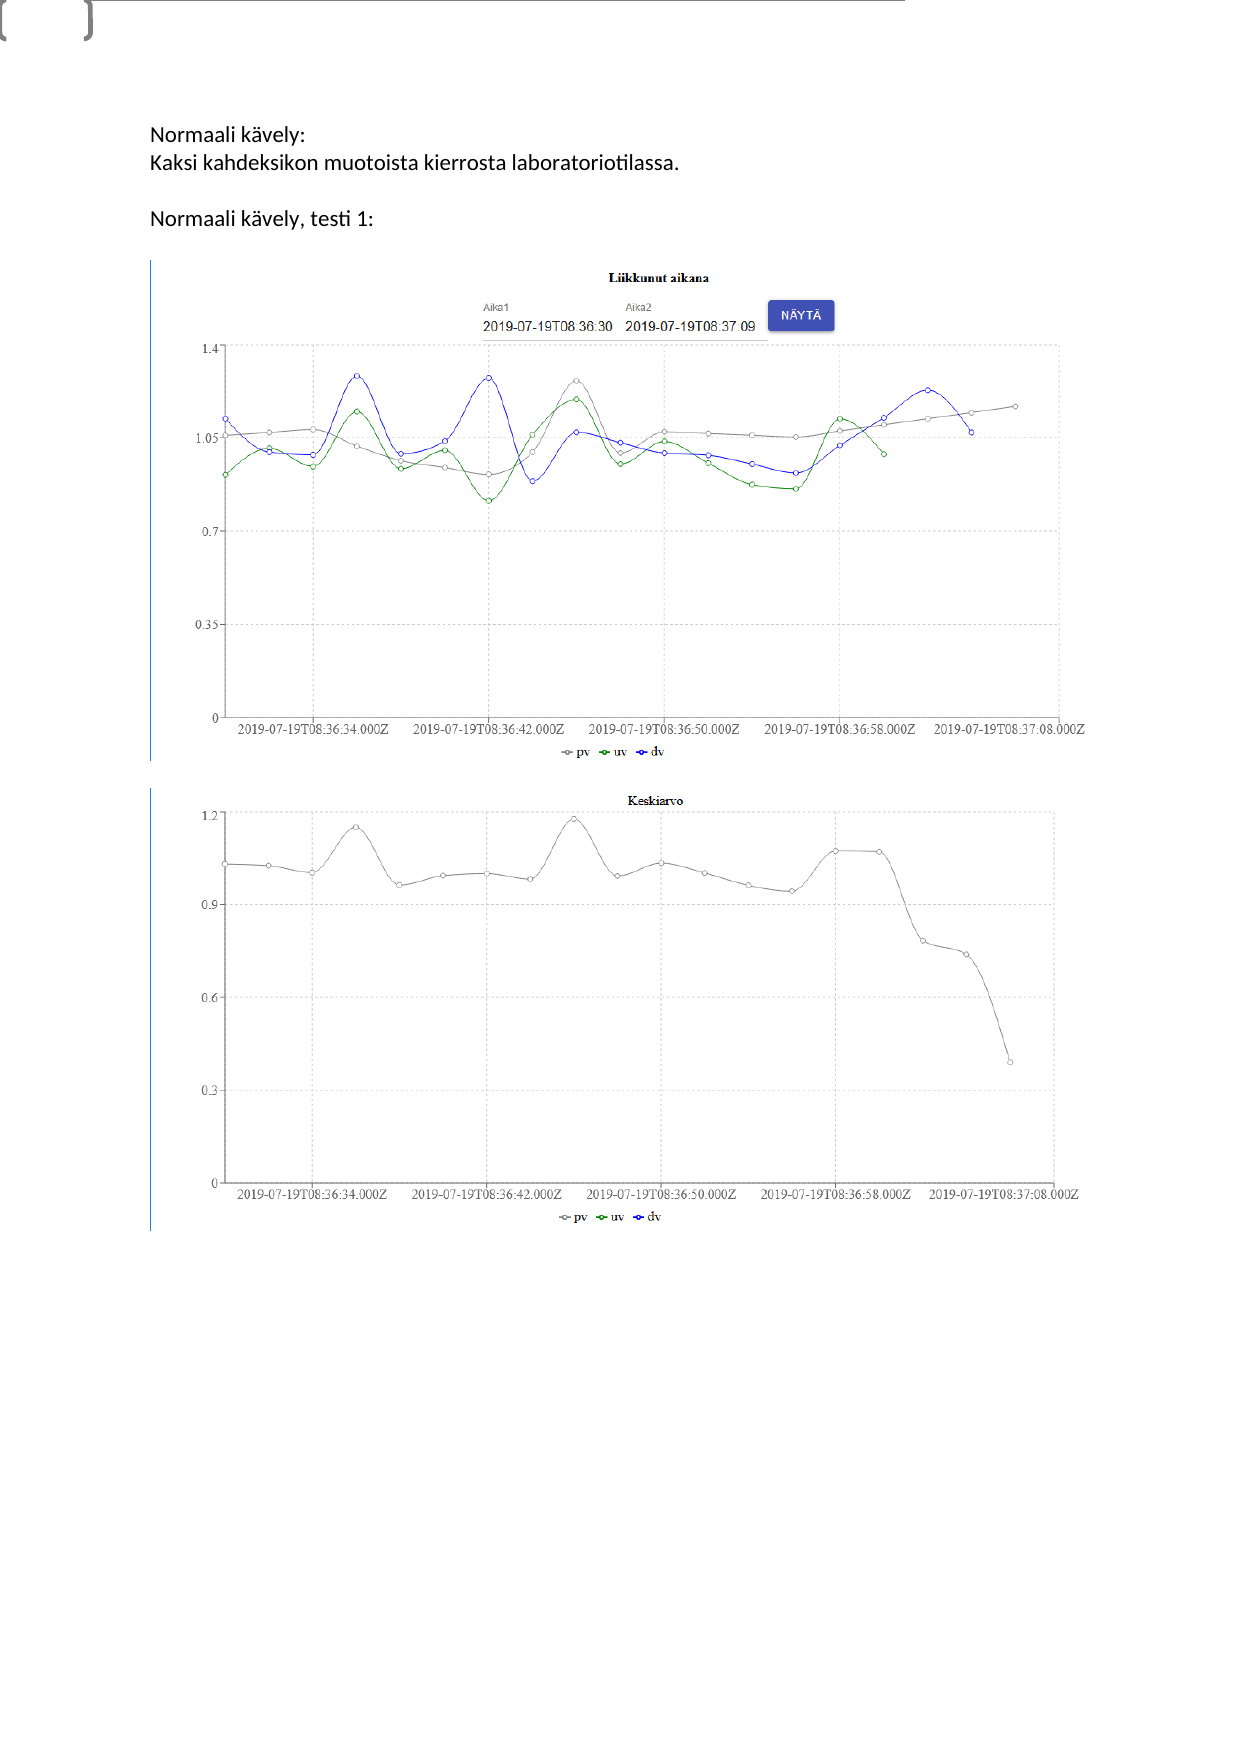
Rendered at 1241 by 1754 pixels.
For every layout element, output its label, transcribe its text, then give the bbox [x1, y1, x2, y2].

picture [150, 788, 1091, 1231]
picture [150, 260, 1091, 761]
text Normaali kävely: [150, 120, 1090, 148]
text Normaali kävely, testi 1: [150, 204, 1090, 232]
text Kaksi kahdeksikon muotoista kierrosta laboratoriotilassa. [150, 148, 1090, 176]
